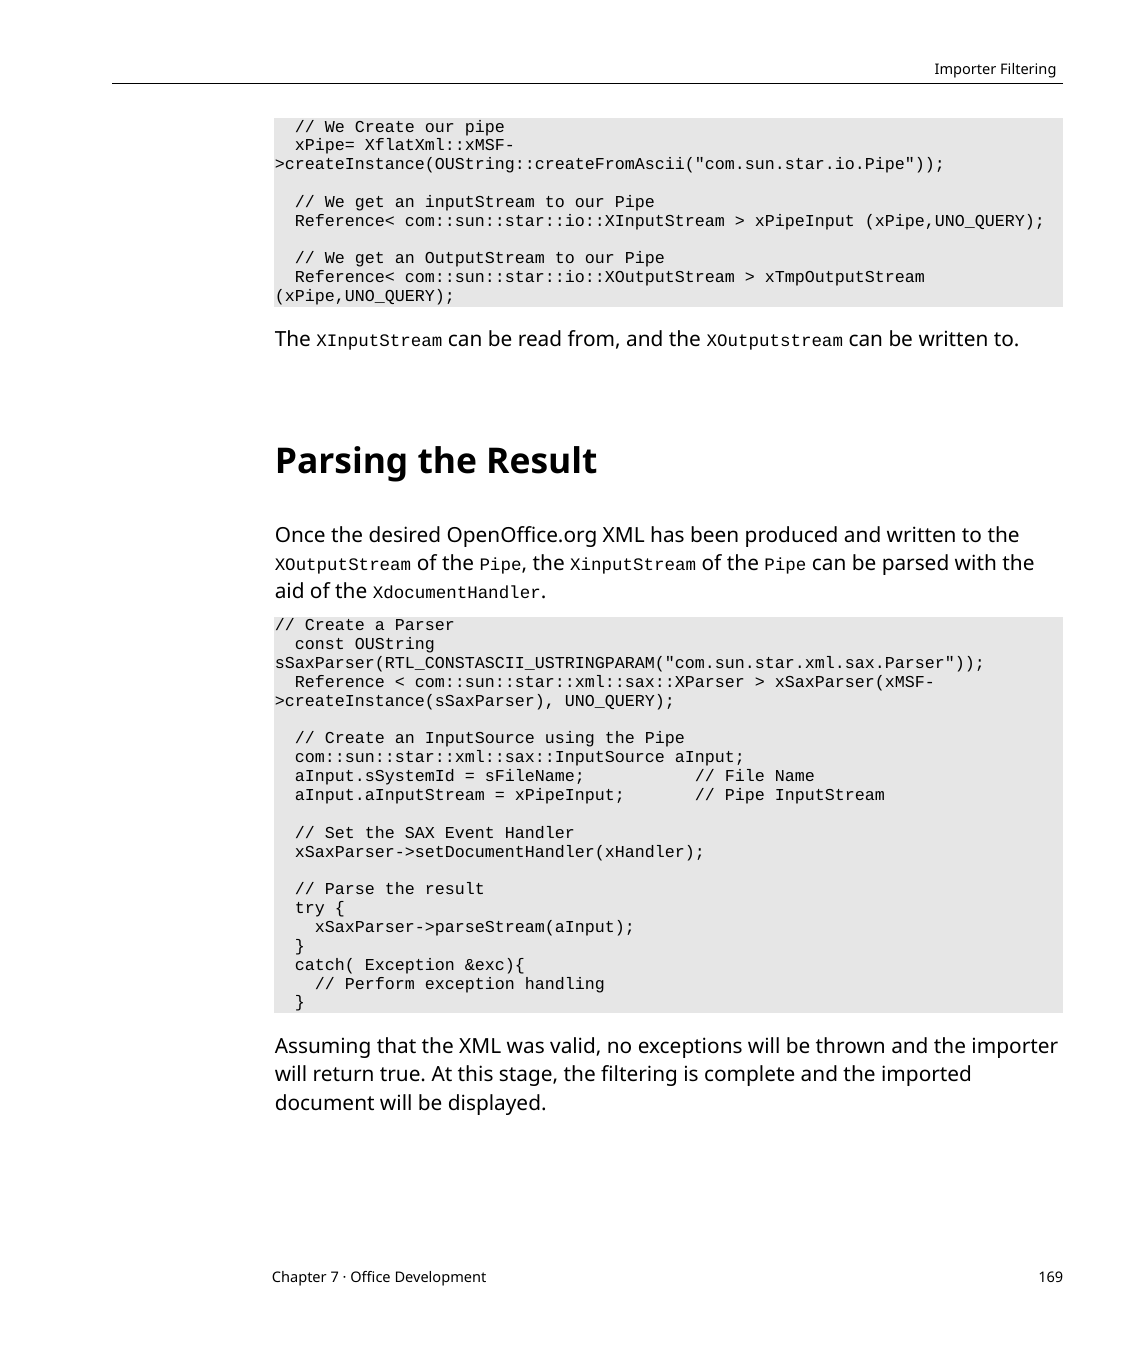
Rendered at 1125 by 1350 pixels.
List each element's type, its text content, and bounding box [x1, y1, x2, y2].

text Assuming that the XML was valid, no exceptions will be thrown and the importer will return true. At this stage, the filtering is complete and the imported document will be displayed. [274, 1031, 1063, 1116]
text The XInputStream can be read from, and the XOutputstream can be written to. [274, 324, 1063, 353]
text // We Create our pipe xPipe= XflatXml::xMSF->createInstance(OUString::createFromAscii("com.sun.star.io.Pipe")); // We get an inputStream to our Pipe Reference< com::sun::star::io::XInputStream > xPipeInput (xPipe,UNO_QUERY); // We get an OutputStream to our Pipe Reference< com::sun::star::io::XOutputStream > xTmpOutputStream (xPipe,UNO_QUERY); [274, 118, 1063, 307]
subtitle Parsing the Result [274, 436, 1063, 484]
text // Create a Parser const OUString sSaxParser(RTL_CONSTASCII_USTRINGPARAM("com.sun.star.xml.sax.Parser")); Reference < com::sun::star::xml::sax::XParser > xSaxParser(xMSF->createInstance(sSaxParser), UNO_QUERY); // Create an InputSource using the Pipe com::sun::star::xml::sax::InputSource aInput; aInput.sSystemId = sFileName; // File Name aInput.aInputStream = xPipeInput; // Pipe InputStream // Set the SAX Event Handler xSaxParser->setDocumentHandler(xHandler); // Parse the result try { xSaxParser->parseStream(aInput); } catch( Exception &exc){ // Perform exception handling } [274, 617, 1063, 1013]
text Once the desired OpenOffice.org XML has been produced and written to the XOutputStream of the Pipe, the XinputStream of the Pipe can be parsed with the aid of the XdocumentHandler. [274, 520, 1063, 605]
